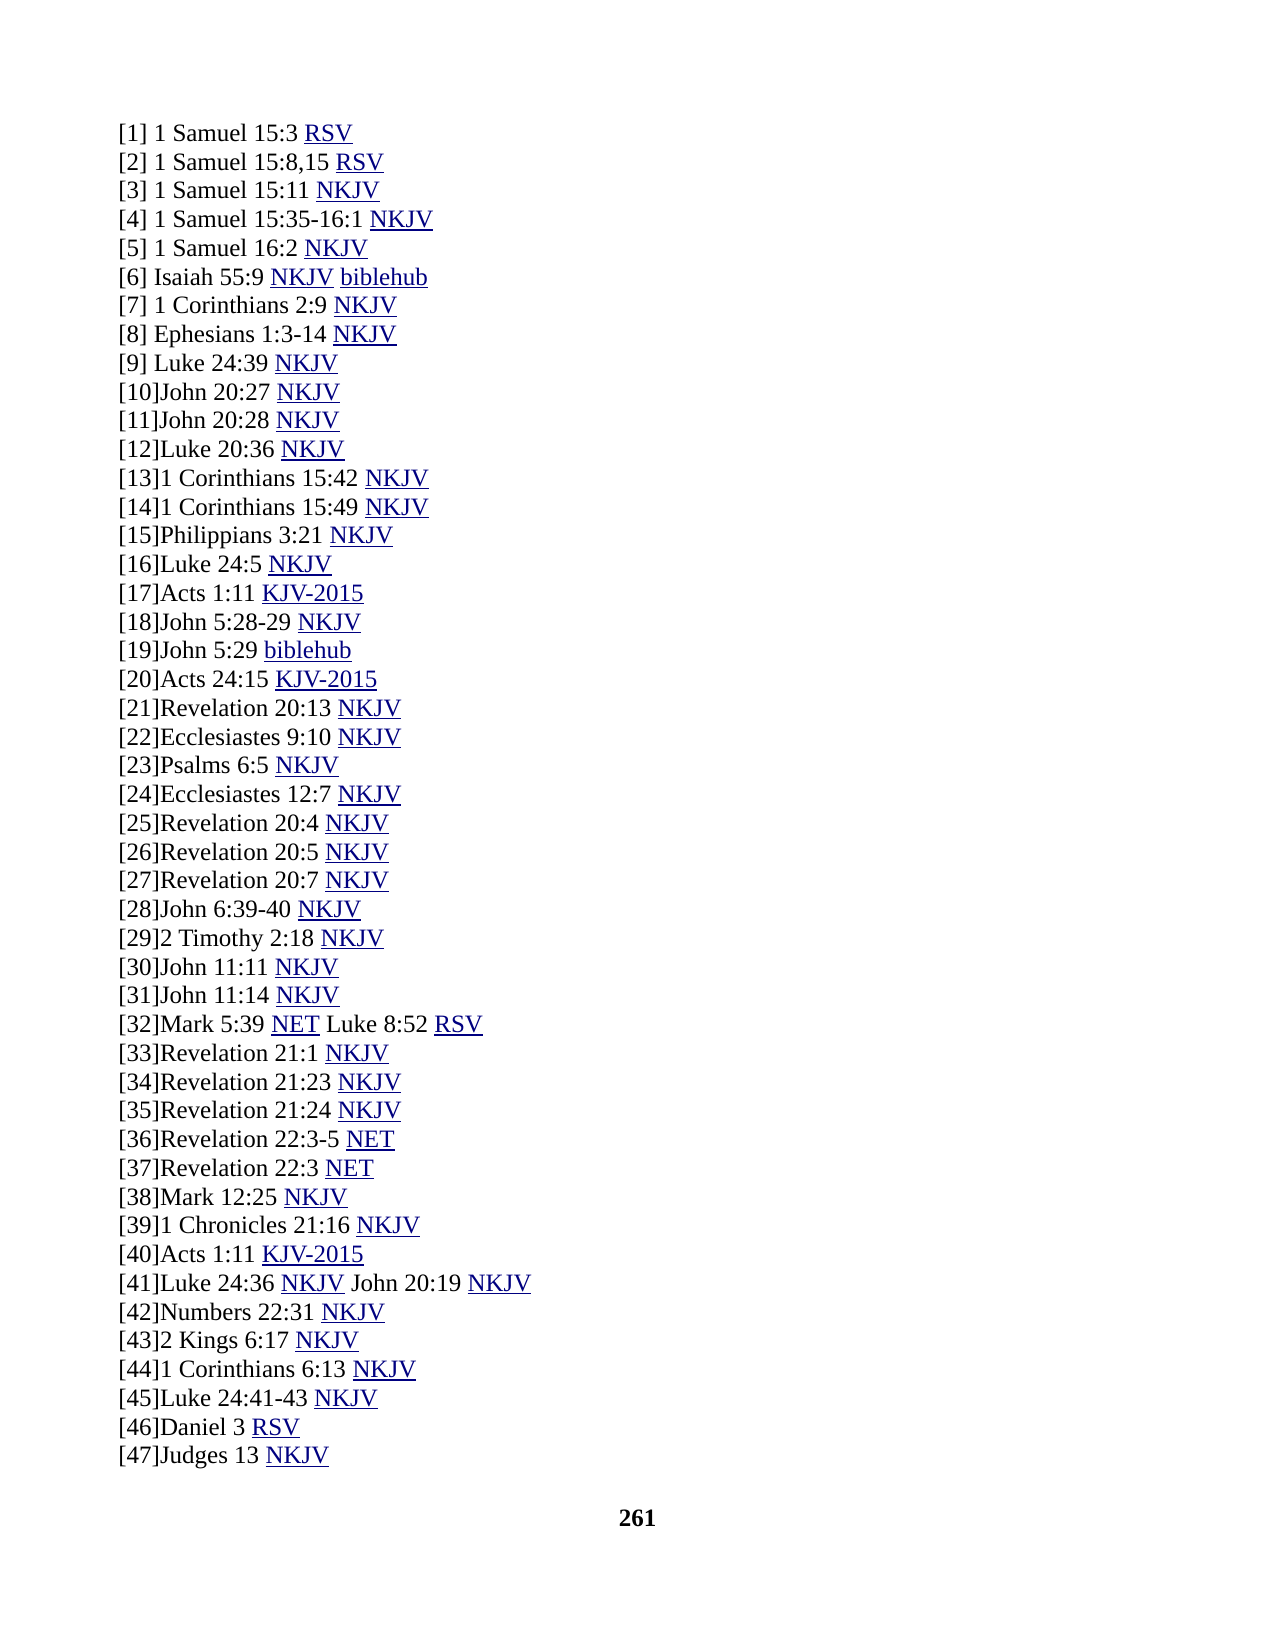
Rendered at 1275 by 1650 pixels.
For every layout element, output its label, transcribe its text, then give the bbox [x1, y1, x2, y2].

text 1 Chronicles 21:16 NKJV [118, 1211, 1157, 1239]
text Mark 5:39 NET Luke 8:52 RSV [118, 1009, 1157, 1038]
text Revelation 20:7 NKJV [118, 866, 1157, 894]
text 1 Corinthians 6:13 NKJV [118, 1354, 1157, 1383]
text 1 Samuel 15:8,15 RSV [118, 147, 1157, 176]
text John 11:14 NKJV [118, 981, 1157, 1009]
text Luke 24:39 NKJV [118, 348, 1157, 377]
text 2 Timothy 2:18 NKJV [118, 923, 1157, 952]
text Revelation 21:1 NKJV [118, 1038, 1157, 1067]
text 1 Samuel 15:11 NKJV [118, 176, 1157, 204]
text Revelation 20:13 NKJV [118, 693, 1157, 722]
text John 5:29 biblehub [118, 636, 1157, 664]
text Acts 1:11 KJV-2015 [118, 1239, 1157, 1268]
text Daniel 3 RSV [118, 1412, 1157, 1441]
text Numbers 22:31 NKJV [118, 1297, 1157, 1326]
text Revelation 21:24 NKJV [118, 1096, 1157, 1124]
text Revelation 22:3-5 NET [118, 1124, 1157, 1153]
text Luke 24:41-43 NKJV [118, 1383, 1157, 1412]
text Ecclesiastes 12:7 NKJV [118, 779, 1157, 808]
text John 20:27 NKJV [118, 377, 1157, 406]
text 1 Samuel 15:35-16:1 NKJV [118, 204, 1157, 233]
text Mark 12:25 NKJV [118, 1182, 1157, 1211]
text John 11:11 NKJV [118, 952, 1157, 981]
text 2 Kings 6:17 NKJV [118, 1326, 1157, 1354]
text Acts 1:11 KJV-2015 [118, 578, 1157, 607]
text Revelation 22:3 NET [118, 1153, 1157, 1182]
text Ephesians 1:3-14 NKJV [118, 319, 1157, 348]
text Isaiah 55:9 NKJV biblehub [118, 262, 1157, 291]
text 1 Samuel 16:2 NKJV [118, 233, 1157, 262]
text Revelation 21:23 NKJV [118, 1067, 1157, 1096]
text John 20:28 NKJV [118, 406, 1157, 434]
text Judges 13 NKJV [118, 1441, 1157, 1469]
text John 6:39-40 NKJV [118, 894, 1157, 923]
text Luke 24:5 NKJV [118, 549, 1157, 578]
text Luke 20:36 NKJV [118, 434, 1157, 463]
text Ecclesiastes 9:10 NKJV [118, 722, 1157, 751]
text Revelation 20:5 NKJV [118, 837, 1157, 866]
text Acts 24:15 KJV-2015 [118, 664, 1157, 693]
text Revelation 20:4 NKJV [118, 808, 1157, 837]
text Psalms 6:5 NKJV [118, 751, 1157, 779]
text 1 Samuel 15:3 RSV [118, 118, 1157, 147]
text Philippians 3:21 NKJV [118, 521, 1157, 549]
text 1 Corinthians 2:9 NKJV [118, 291, 1157, 319]
text Luke 24:36 NKJV John 20:19 NKJV [118, 1268, 1157, 1297]
text 1 Corinthians 15:49 NKJV [118, 492, 1157, 521]
text 1 Corinthians 15:42 NKJV [118, 463, 1157, 492]
text John 5:28-29 NKJV [118, 607, 1157, 636]
